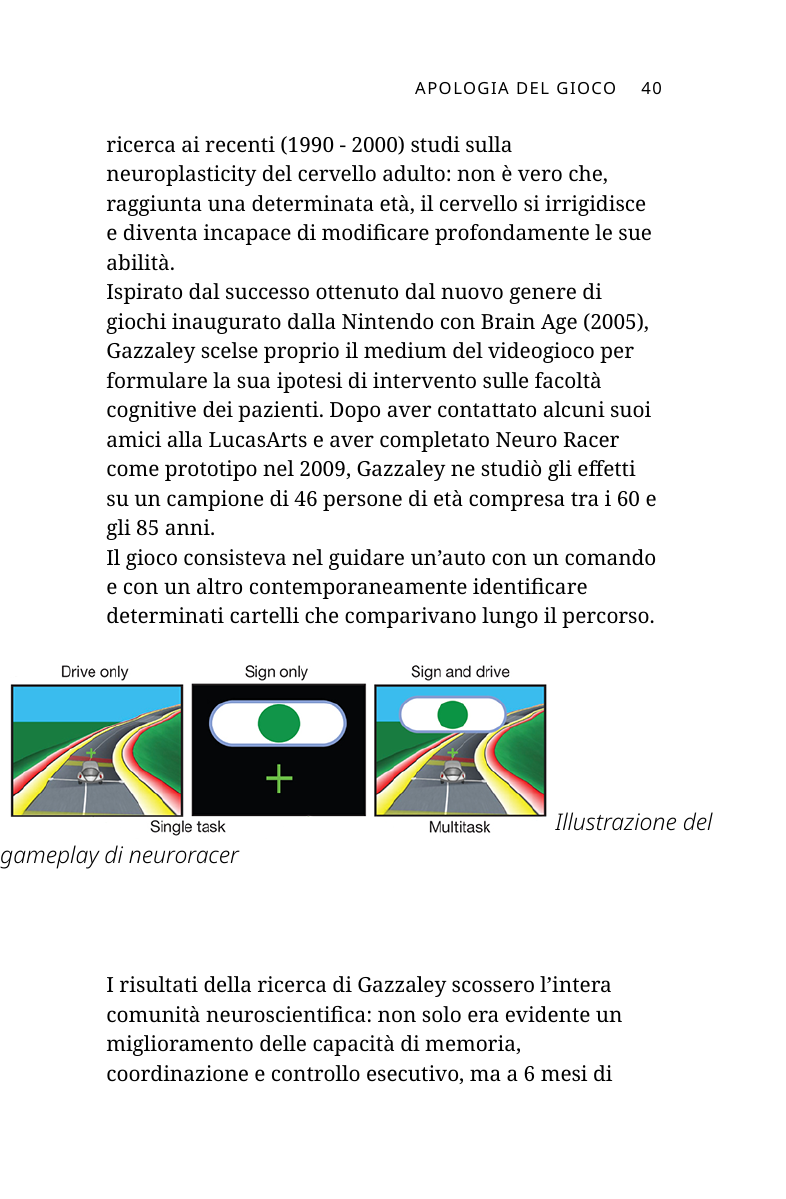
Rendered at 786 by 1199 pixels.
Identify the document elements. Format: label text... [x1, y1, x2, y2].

text [106, 630, 661, 647]
text I risultati della ricerca di Gazzaley scossero l’intera comunità neuroscientifica: non solo era evidente un miglioramento delle capacità di memoria, coordinazione e controllo esecutivo, ma a 6 mesi di [106, 970, 661, 1087]
text Il gioco consisteva nel guidare un’auto con un comando e con un altro contemporaneamente identificare determinati cartelli che comparivano lungo il percorso. [106, 542, 661, 630]
text [0, 870, 785, 970]
picture [0, 659, 555, 839]
text [0, 647, 785, 659]
text Ispirato dal successo ottenuto dal nuovo genere di giochi inaugurato dalla Nintendo con Brain Age (2005), Gazzaley scelse proprio il medium del videogioco per formulare la sua ipotesi di intervento sulle facoltà cognitive dei pazienti. Dopo aver contattato alcuni suoi amici alla LucasArts e aver completato Neuro Racer come prototipo nel 2009, Gazzaley ne studiò gli effetti su un campione di 46 persone di età compresa tra i 60 e gli 85 anni. [106, 276, 661, 542]
text Illustrazione del gameplay di neuroracer [0, 839, 785, 870]
text ricerca ai recenti (1990 - 2000) studi sulla neuroplasticity del cervello adulto: non è vero che, raggiunta una determinata età, il cervello si irrigidisce e diventa incapace di modificare profondamente le sue abilità. [106, 129, 661, 276]
